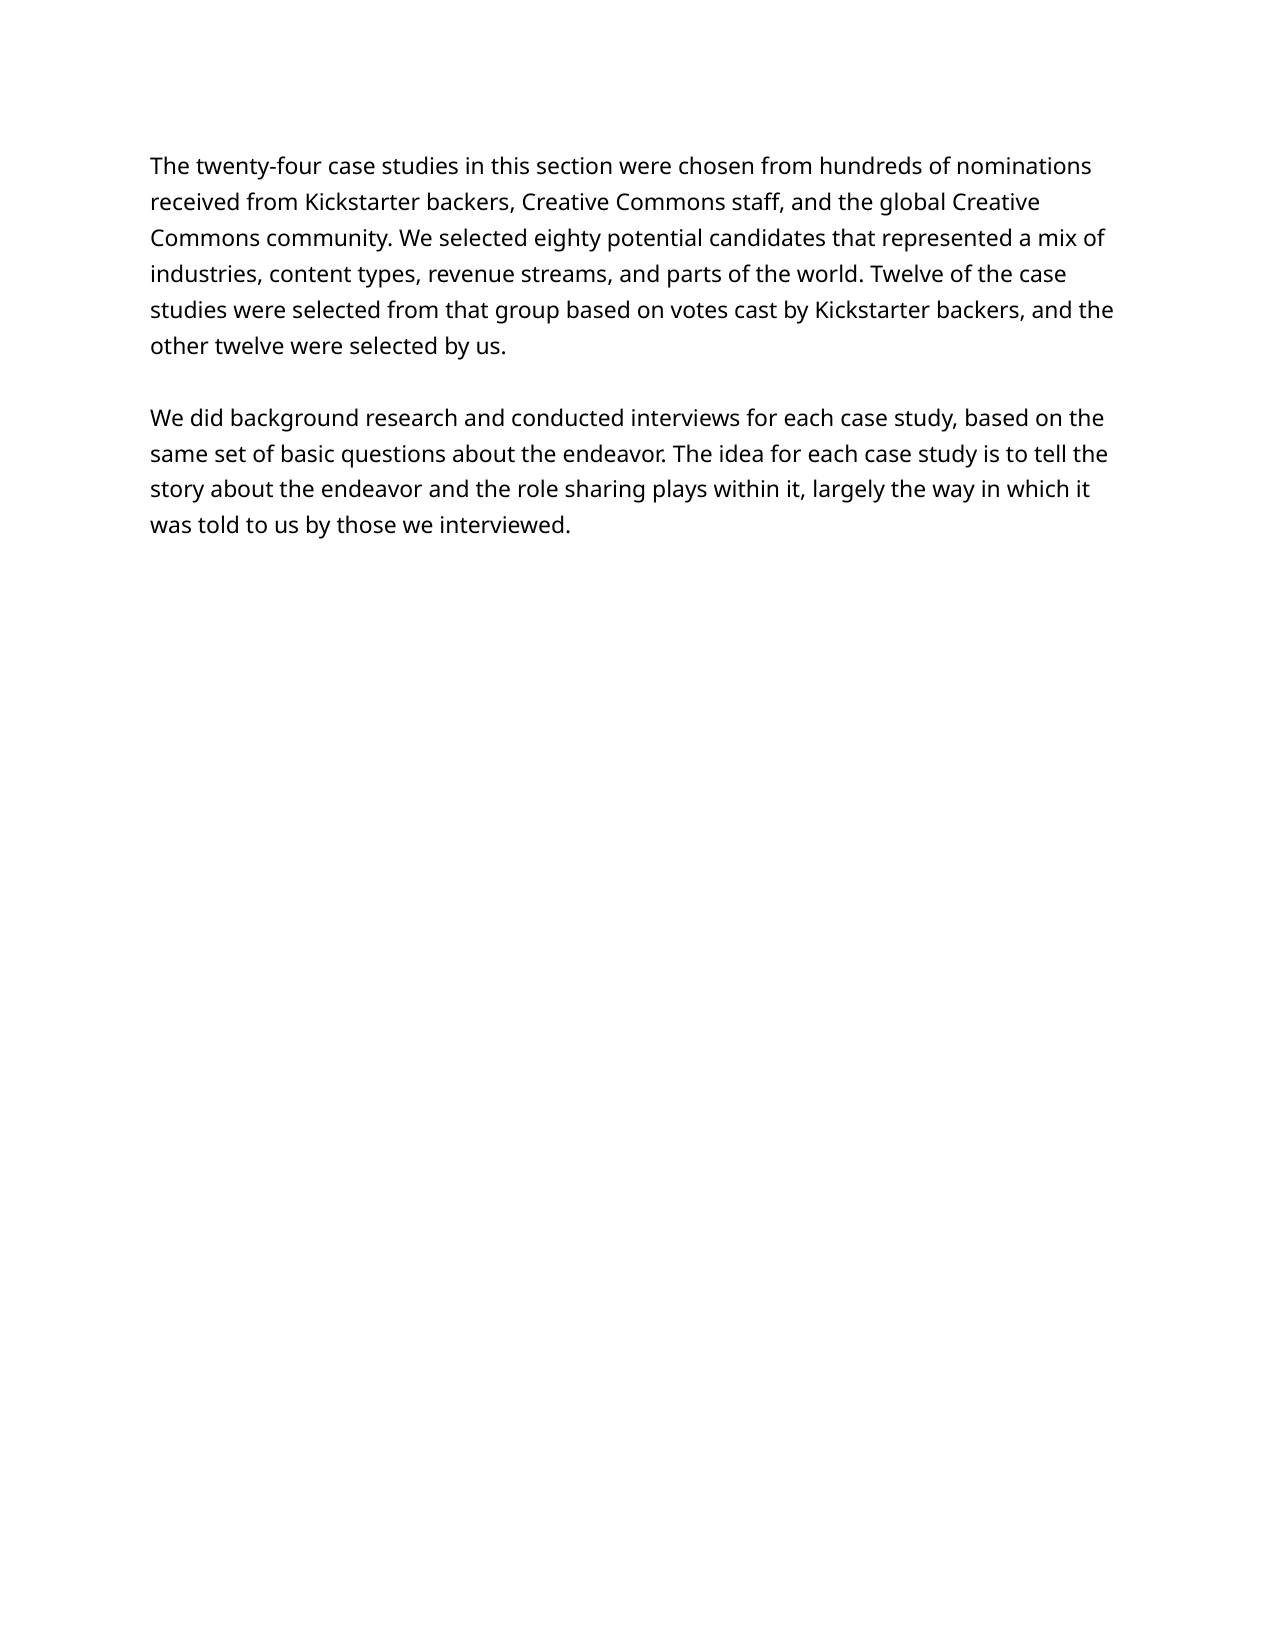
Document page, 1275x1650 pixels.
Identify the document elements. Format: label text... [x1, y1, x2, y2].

text We did background research and conducted interviews for each case study, based on the same set of basic questions about the endeavor. The idea for each case study is to tell the story about the endeavor and the role sharing plays within it, largely the way in which it was told to us by those we interviewed. [150, 402, 1125, 541]
text The twenty-four case studies in this section were chosen from hundreds of nominations received from Kickstarter backers, Creative Commons staff, and the global Creative Commons community. We selected eighty potential candidates that represented a mix of industries, content types, revenue streams, and parts of the world. Twelve of the case studies were selected from that group based on votes cast by Kickstarter backers, and the other twelve were selected by us. [150, 150, 1125, 361]
